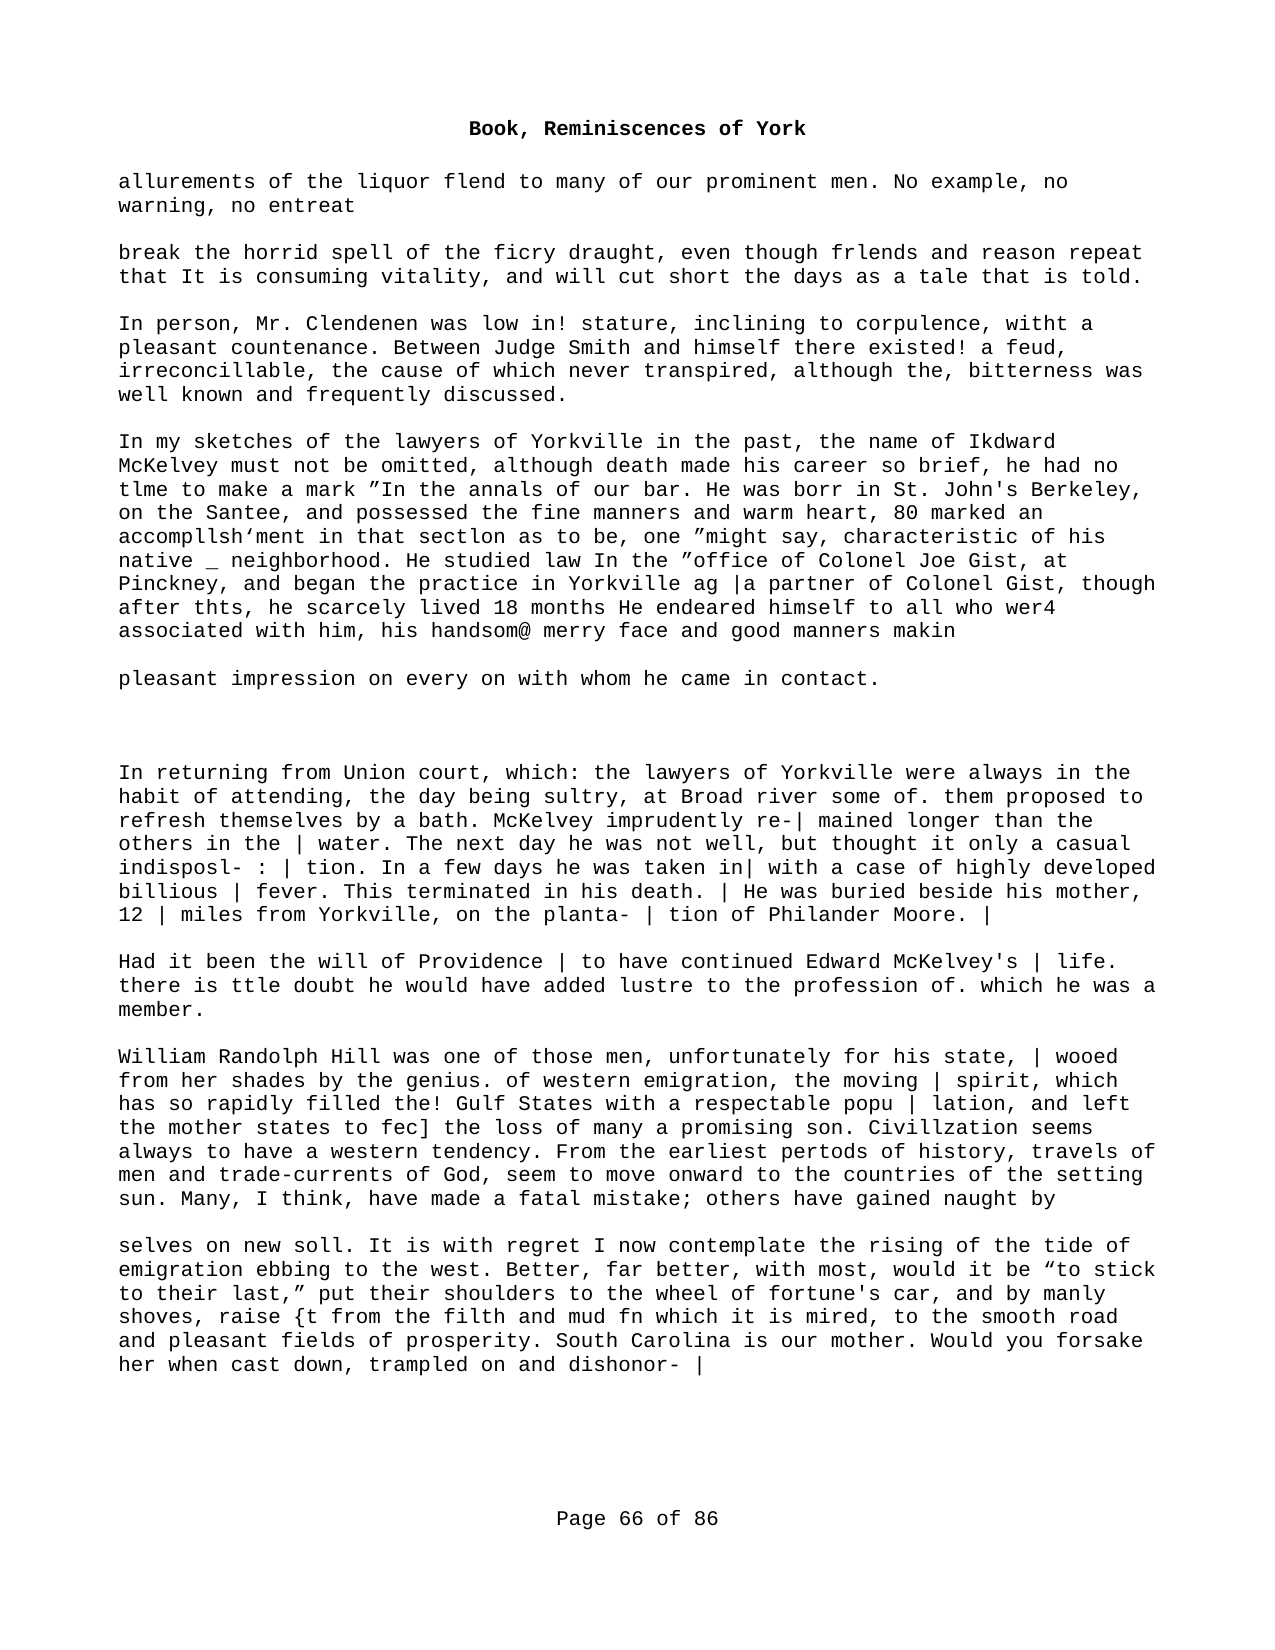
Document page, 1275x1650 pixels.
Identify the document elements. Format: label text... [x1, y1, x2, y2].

text pleasant impression on every on with whom he came in contact. [118, 668, 1157, 691]
text allurements of the liquor flend to many of our prominent men. No example, no warning, no entreat [118, 171, 1157, 218]
text William Randolph Hill was one of those men, unfortunately for his state, | wooed from her shades by the genius. of western emigration, the moving | spirit, which has so rapidly filled the! Gulf States with a respectable popu | lation, and left the mother states to fec] the loss of many a promising son. Civillzation seems always to have a western tendency. From the earliest pertods of history, travels of men and trade-currents of God, seem to move onward to the countries of the setting sun. Many, I think, have made a fatal mistake; others have gained naught by [118, 1046, 1157, 1212]
text selves on new soll. It is with regret I now contemplate the rising of the tide of emigration ebbing to the west. Better, far better, with most, would it be “to stick to their last,” put their shoulders to the wheel of fortune's car, and by manly shoves, raise {t from the filth and mud fn which it is mired, to the smooth road and pleasant fields of prosperity. South Carolina is our mother. Would you forsake her when cast down, trampled on and dishonor- | [118, 1235, 1157, 1377]
text Had it been the will of Providence | to have continued Edward McKelvey's | life. there is ttle doubt he would have added lustre to the profession of. which he was a member. [118, 952, 1157, 1022]
text In my sketches of the lawyers of Yorkville in the past, the name of Ikdward McKelvey must not be omitted, although death made his career so brief, he had no tlme to make a mark ”In the annals of our bar. He was borr in St. John's Berkeley, on the Santee, and possessed the fine manners and warm heart, 80 marked an accompllsh‘ment in that sectlon as to be, one ”might say, characteristic of his native _ neighborhood. He studied law In the ”office of Colonel Joe Gist, at Pinckney, and began the practice in Yorkville ag |a partner of Colonel Gist, though after thts, he scarcely lived 18 months He endeared himself to all who wer4 associated with him, his handsom@ merry face and good manners makin [118, 431, 1157, 644]
text In returning from Union court, which: the lawyers of Yorkville were always in the habit of attending, the day being sultry, at Broad river some of. them proposed to refresh themselves by a bath. McKelvey imprudently re-| mained longer than the others in the | water. The next day he was not well, but thought it only a casual indisposl- : | tion. In a few days he was taken in| with a case of highly developed billious | fever. This terminated in his death. | He was buried beside his mother, 12 | miles from Yorkville, on the planta- | tion of Philander Moore. | [118, 762, 1157, 928]
text break the horrid spell of the ficry draught, even though frlends and reason repeat that It is consuming vitality, and will cut short the days as a tale that is told. [118, 242, 1157, 289]
text In person, Mr. Clendenen was low in! stature, inclining to corpulence, witht a pleasant countenance. Between Judge Smith and himself there existed! a feud, irreconcillable, the cause of which never transpired, although the, bitterness was well known and frequently discussed. [118, 313, 1157, 408]
